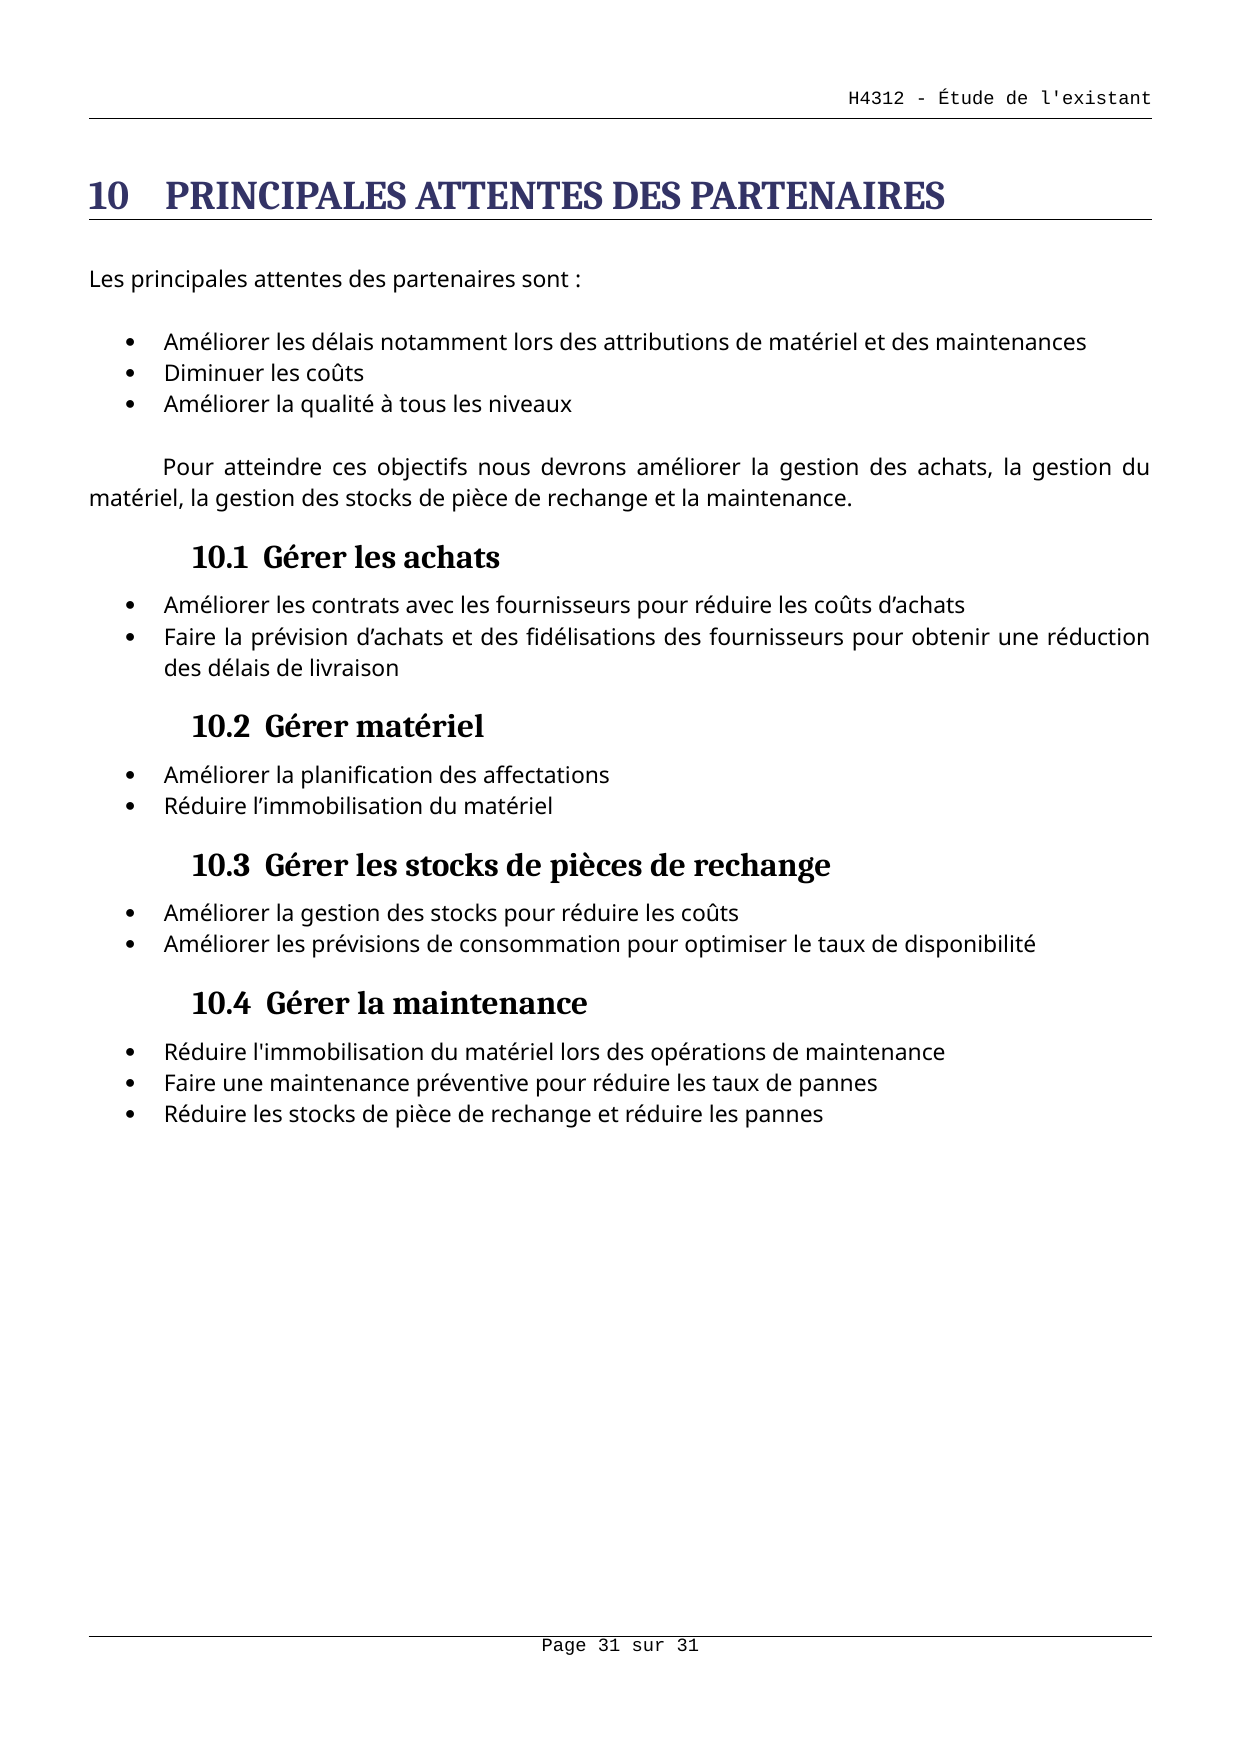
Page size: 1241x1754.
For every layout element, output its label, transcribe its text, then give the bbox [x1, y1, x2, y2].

list Améliorer les prévisions de consommation pour optimiser le taux de disponibilité [126, 928, 1152, 959]
list Réduire l’immobilisation du matériel [126, 790, 1152, 821]
list Réduire l'immobilisation du matériel lors des opérations de maintenance [126, 1035, 1152, 1067]
list Améliorer les contrats avec les fournisseurs pour réduire les coûts d’achats [126, 589, 1152, 620]
list Améliorer la planification des affectations [126, 759, 1152, 790]
list Améliorer les délais notamment lors des attributions de matériel et des maintenances [126, 326, 1152, 357]
text Les principales attentes des partenaires sont : [88, 263, 1152, 294]
subtitle Gérer matériel [133, 708, 1152, 746]
list Réduire les stocks de pièce de rechange et réduire les pannes [126, 1098, 1152, 1129]
list Faire la prévision d’achats et des fidélisations des fournisseurs pour obtenir une réduction des délais de livraison [126, 620, 1152, 683]
list Diminuer les coûts [126, 357, 1152, 388]
text Pour atteindre ces objectifs nous devrons améliorer la gestion des achats, la gestion du matériel, la gestion des stocks de pièce de rechange et la maintenance. [88, 451, 1152, 513]
subtitle Gérer les achats [133, 538, 1152, 577]
subtitle Gérer la maintenance [133, 984, 1152, 1023]
list Faire une maintenance préventive pour réduire les taux de pannes [126, 1067, 1152, 1098]
subtitle Gérer les stocks de pièces de rechange [133, 846, 1152, 884]
list Améliorer la qualité à tous les niveaux [126, 388, 1152, 419]
subtitle Principales Attentes des partenaires [88, 172, 1152, 219]
list Améliorer la gestion des stocks pour réduire les coûts [126, 897, 1152, 928]
